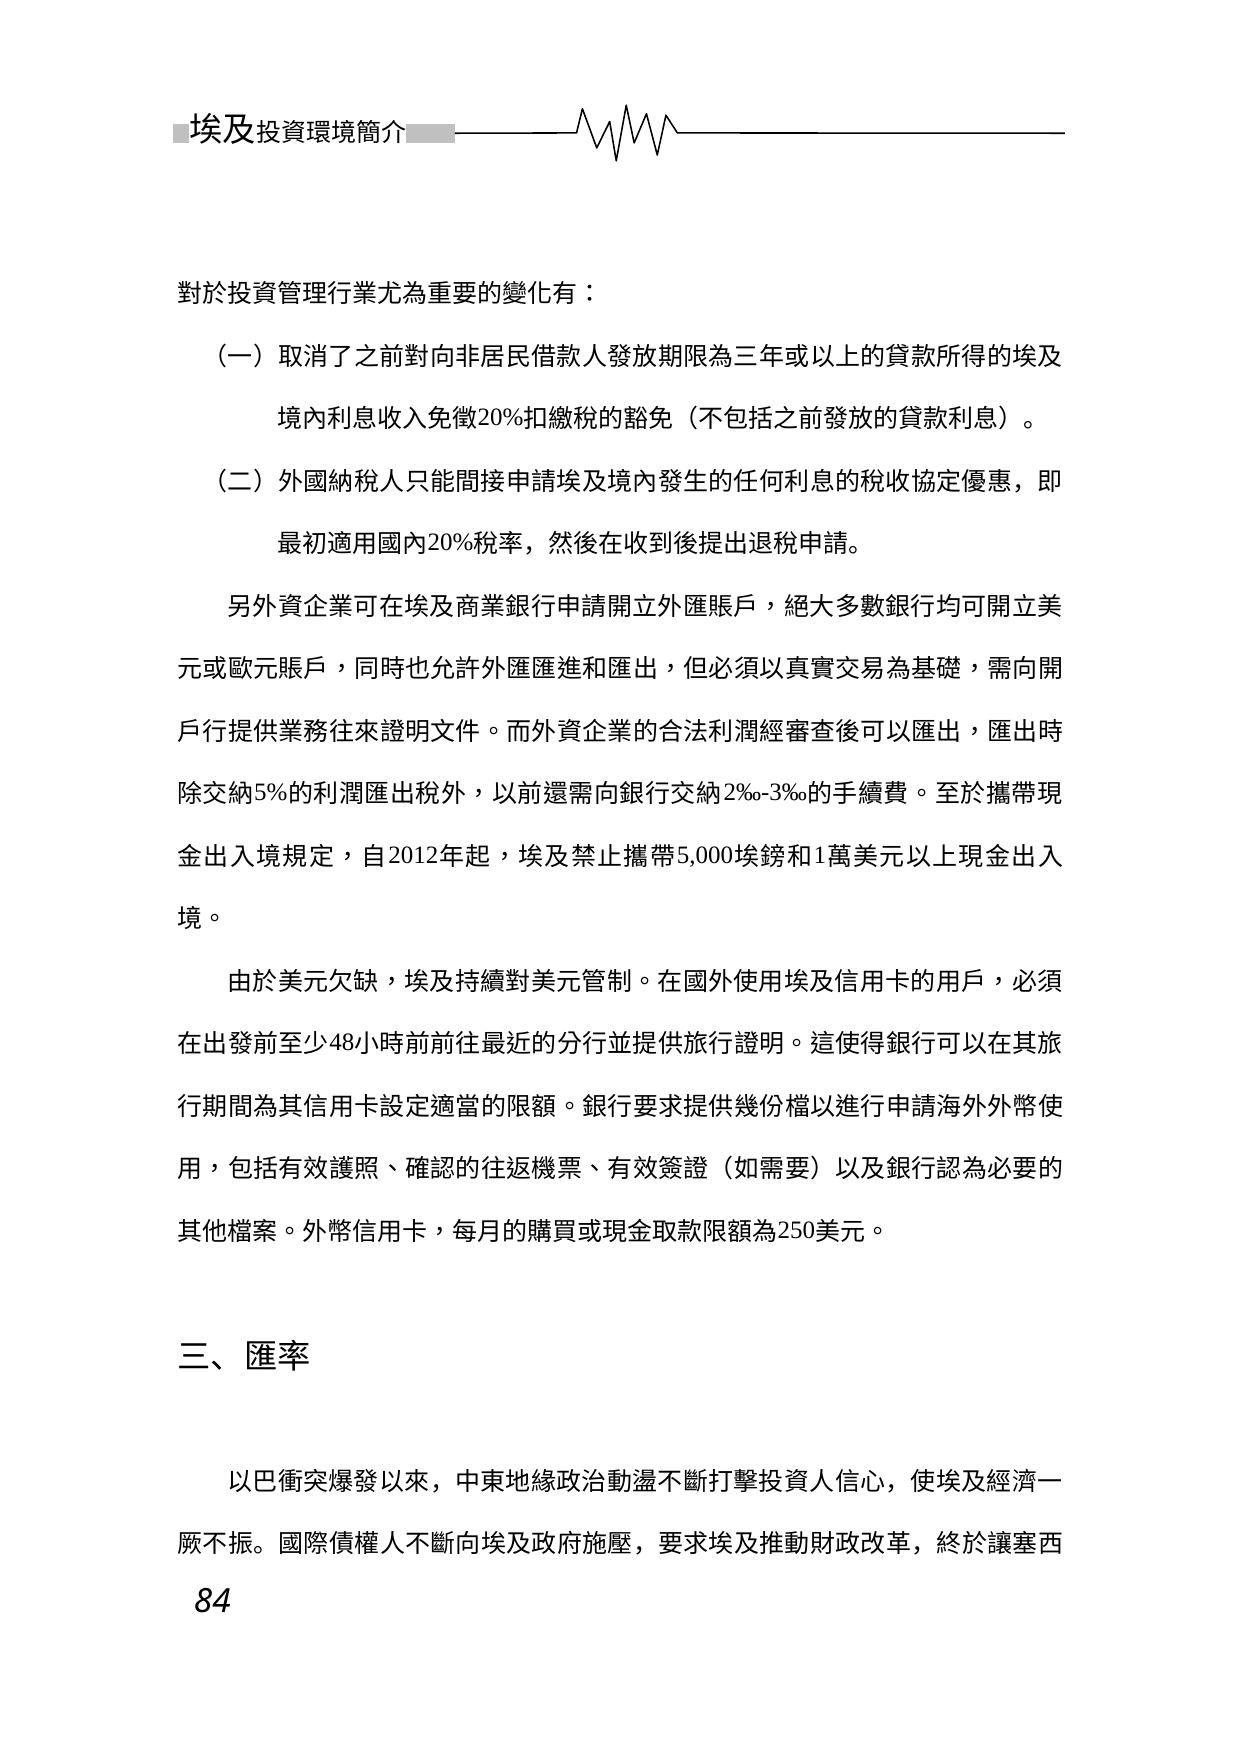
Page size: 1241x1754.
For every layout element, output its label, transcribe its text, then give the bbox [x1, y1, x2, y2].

text 以巴衝突爆發以來，中東地緣政治動盪不斷打擊投資人信心，使埃及經濟一厥不振。國際債權人不斷向埃及政府施壓，要求埃及推動財政改革，終於讓塞西 [177, 1438, 1063, 1563]
text （一）取消了之前對向非居民借款人發放期限為三年或以上的貸款所得的埃及境內利息收入免徵20%扣繳稅的豁免（不包括之前發放的貸款利息）。 [202, 313, 1063, 438]
text 對於投資管理行業尤為重要的變化有： [177, 250, 1063, 313]
text （二）外國納稅人只能間接申請埃及境內發生的任何利息的稅收協定優惠，即最初適用國內20%稅率，然後在收到後提出退稅申請。 [202, 438, 1063, 563]
text 三、匯率 [177, 1313, 1063, 1375]
text 另外資企業可在埃及商業銀行申請開立外匯賬戶，絕大多數銀行均可開立美元或歐元賬戶，同時也允許外匯匯進和匯出，但必須以真實交易為基礎，需向開戶行提供業務往來證明文件。而外資企業的合法利潤經審查後可以匯出，匯出時除交納5%的利潤匯出稅外，以前還需向銀行交納2‰-3‰的手續費。至於攜帶現金出入境規定，自2012年起，埃及禁止攜帶5,000埃鎊和1萬美元以上現金出入境。 [177, 563, 1063, 938]
text 由於美元欠缺，埃及持續對美元管制。在國外使用埃及信用卡的用戶，必須在出發前至少48小時前前往最近的分行並提供旅行證明。這使得銀行可以在其旅行期間為其信用卡設定適當的限額。銀行要求提供幾份檔以進行申請海外外幣使用，包括有效護照、確認的往返機票、有效簽證（如需要）以及銀行認為必要的其他檔案。外幣信用卡，每月的購買或現金取款限額為250美元。 [177, 938, 1063, 1250]
